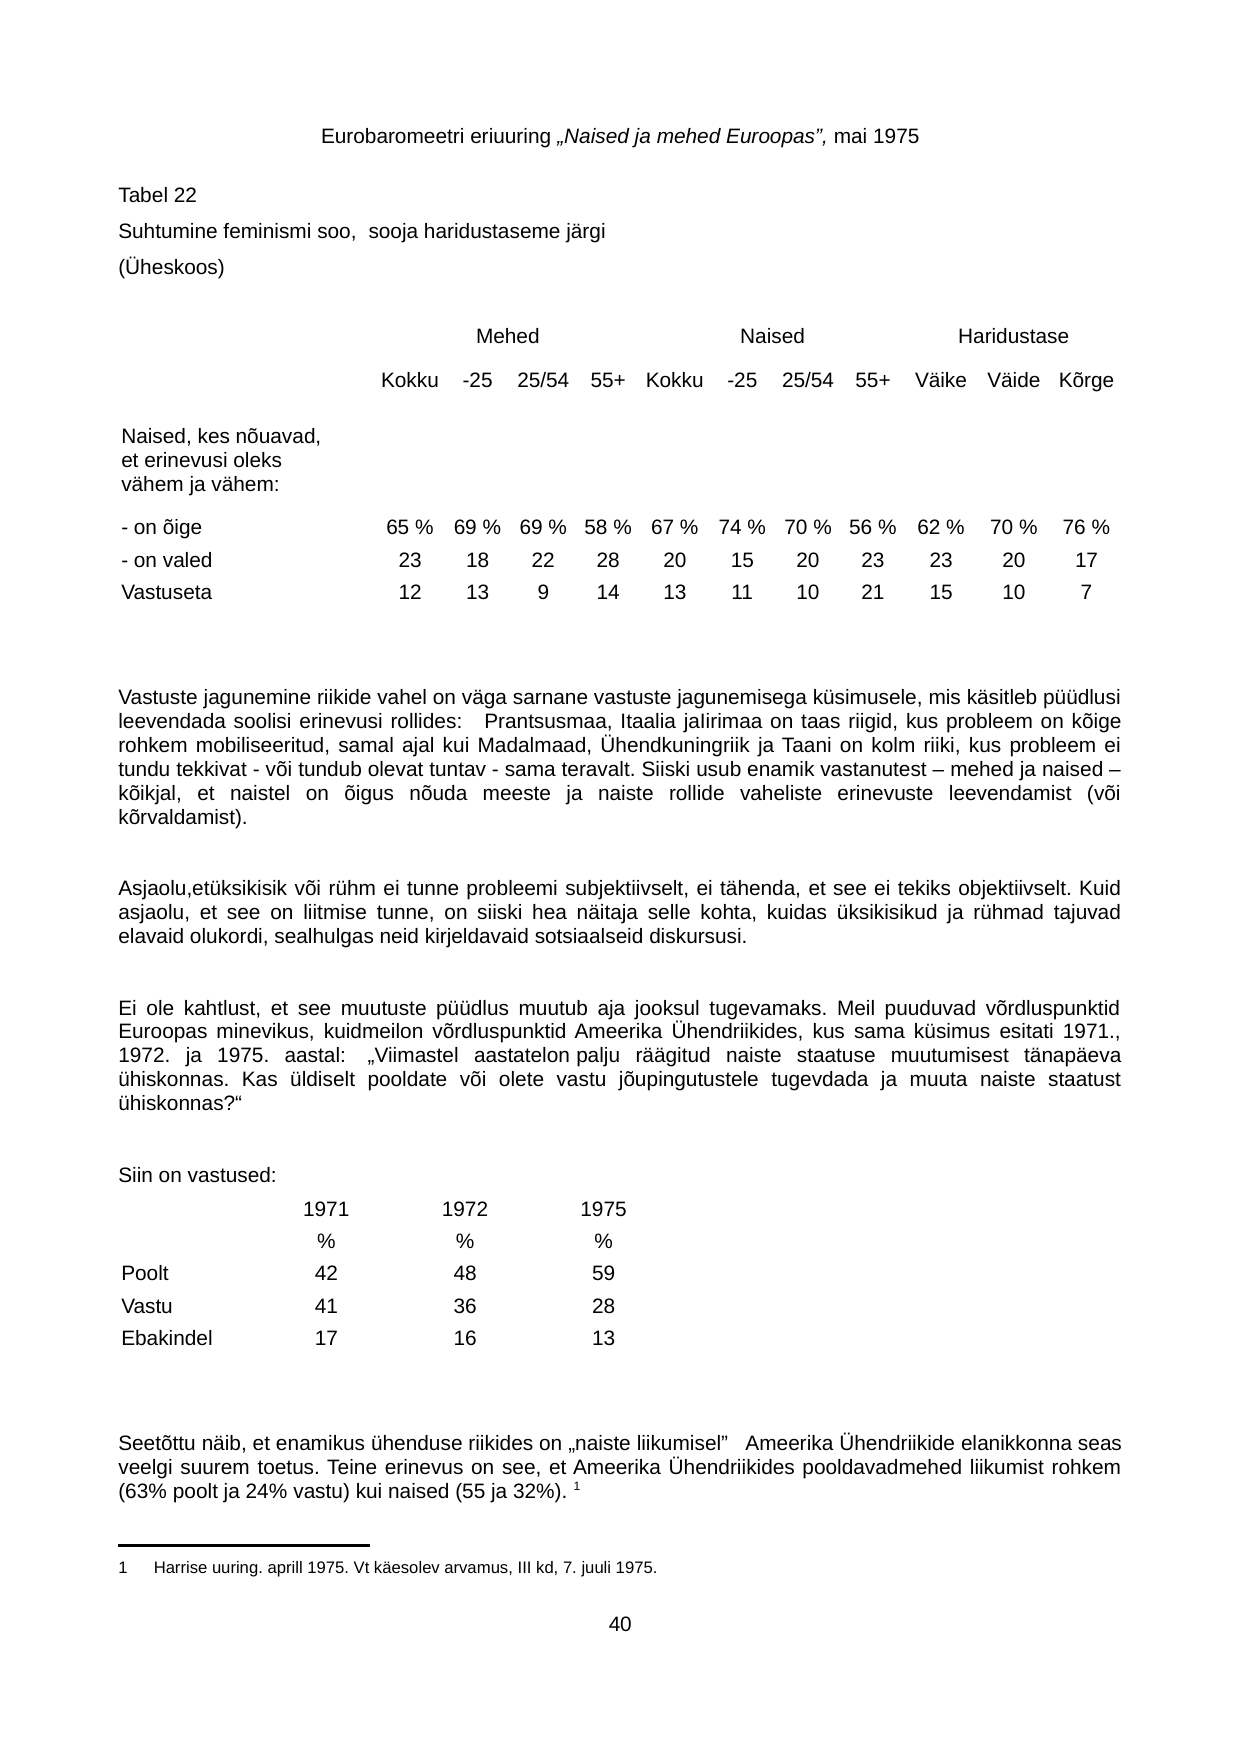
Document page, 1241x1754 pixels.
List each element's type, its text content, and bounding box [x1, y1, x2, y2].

table_cell [118, 1225, 257, 1257]
table_header [118, 1192, 257, 1224]
table_cell 59 [534, 1257, 673, 1289]
table_cell [327, 511, 375, 543]
table_cell 56 % [841, 511, 905, 543]
table_header Naised [640, 320, 905, 352]
table_cell 70 % [775, 511, 841, 543]
table_cell [576, 408, 640, 511]
table_cell 55+ [841, 352, 905, 408]
table_cell 28 [576, 543, 640, 576]
table_cell 23 [841, 543, 905, 576]
table_cell 10 [775, 576, 841, 608]
table_cell Väide [977, 352, 1050, 408]
table_cell 18 [444, 543, 510, 576]
table_cell [1050, 408, 1122, 511]
table_cell 74 % [709, 511, 775, 543]
table_cell Ebakindel [118, 1322, 257, 1354]
table_cell [327, 408, 375, 511]
table_cell [375, 408, 444, 511]
table_cell 25/54 [775, 352, 841, 408]
table_cell [841, 408, 905, 511]
text Seetõttu näib, et enamikus ühenduse riikides on „naiste liikumisel” Ameerika Ühendriikide elanikkonna seas veelgi suurem toetus. Teine erinevus on see, et Ameerika Ühendriikides pooldavadmehed liikumist rohkem (63% poolt ja 24% vastu) kui naised (55 ja 32%). [118, 1431, 1122, 1503]
table_cell [327, 576, 375, 608]
table_cell [709, 408, 775, 511]
text (Üheskoos) [118, 254, 1122, 278]
table_cell 25/54 [510, 352, 576, 408]
table_cell - on valed [118, 543, 327, 576]
table_cell % [257, 1225, 395, 1257]
table_cell 17 [257, 1322, 395, 1354]
table_cell 23 [905, 543, 977, 576]
table_cell [775, 408, 841, 511]
table_cell Poolt [118, 1257, 257, 1289]
table_cell [118, 352, 327, 408]
table_cell 12 [375, 576, 444, 608]
table_cell % [534, 1225, 673, 1257]
table_cell [640, 408, 709, 511]
table_cell Kokku [375, 352, 444, 408]
table_cell 17 [1050, 543, 1122, 576]
table_cell [905, 408, 977, 511]
table_cell 16 [395, 1322, 534, 1354]
table_cell [327, 543, 375, 576]
table_header [118, 320, 327, 352]
table_cell -25 [709, 352, 775, 408]
text Harrise uuring. aprill 1975. Vt käesolev arvamus, III kd, 7. juuli 1975. [118, 1557, 1122, 1577]
table_cell 70 % [977, 511, 1050, 543]
table_cell Naised, kes nõuavad, et erinevusi oleks vähem ja vähem: [118, 408, 327, 511]
table_cell 20 [640, 543, 709, 576]
table_cell 13 [444, 576, 510, 608]
table_cell 11 [709, 576, 775, 608]
table_cell 65 % [375, 511, 444, 543]
table_header 1975 [534, 1192, 673, 1224]
table_cell Kõrge [1050, 352, 1122, 408]
table_header 1971 [257, 1192, 395, 1224]
table_cell 9 [510, 576, 576, 608]
table_cell Kokku [640, 352, 709, 408]
table_cell 41 [257, 1289, 395, 1322]
table_header Haridustase [905, 320, 1122, 352]
table_cell - on õige [118, 511, 327, 543]
table_cell 10 [977, 576, 1050, 608]
text Vastuste jagunemine riikide vahel on väga sarnane vastuste jagunemisega küsimusele, mis käsitleb püüdlusi leevendada soolisi erinevusi rollides: Prantsusmaa, Itaalia jaIirimaa on taas riigid, kus probleem on kõige rohkem mobiliseeritud, samal ajal kui Madalmaad, Ühendkuningriik ja Taani on kolm riiki, kus probleem ei tundu tekkivat - või tundub olevat tuntav - sama teravalt. Siiski usub enamik vastanutest – mehed ja naised – kõikjal, et naistel on õigus nõuda meeste ja naiste rollide vaheliste erinevuste leevendamist (või kõrvaldamist). [118, 685, 1122, 829]
table_header Mehed [375, 320, 640, 352]
table_cell [977, 408, 1050, 511]
table_cell -25 [444, 352, 510, 408]
text Suhtumine feminismi soo, sooja haridustaseme järgi [118, 219, 1122, 243]
table_cell 58 % [576, 511, 640, 543]
text Tabel 22 [118, 183, 1122, 207]
table_cell [510, 408, 576, 511]
table_cell 76 % [1050, 511, 1122, 543]
table_cell 22 [510, 543, 576, 576]
table_cell 36 [395, 1289, 534, 1322]
table_cell 15 [905, 576, 977, 608]
table_cell 23 [375, 543, 444, 576]
table_cell 20 [977, 543, 1050, 576]
text Asjaolu,etüksikisik või rühm ei tunne probleemi subjektiivselt, ei tähenda, et see ei tekiks objektiivselt. Kuid asjaolu, et see on liitmise tunne, on siiski hea näitaja selle kohta, kuidas üksikisikud ja rühmad tajuvad elavaid olukordi, sealhulgas neid kirjeldavaid sotsiaalseid diskursusi. [118, 876, 1122, 948]
table_cell Vastu [118, 1289, 257, 1322]
table_header 1972 [395, 1192, 534, 1224]
table_cell 67 % [640, 511, 709, 543]
table_cell % [395, 1225, 534, 1257]
table_cell Vastuseta [118, 576, 327, 608]
table_cell 62 % [905, 511, 977, 543]
table_cell [327, 352, 375, 408]
table_cell [444, 408, 510, 511]
table_cell 7 [1050, 576, 1122, 608]
table_cell Väike [905, 352, 977, 408]
table_cell 20 [775, 543, 841, 576]
table_cell 13 [534, 1322, 673, 1354]
table_cell 42 [257, 1257, 395, 1289]
table_cell 69 % [444, 511, 510, 543]
table_cell 28 [534, 1289, 673, 1322]
table_header [327, 320, 375, 352]
table_cell 55+ [576, 352, 640, 408]
table_cell 14 [576, 576, 640, 608]
table_cell 69 % [510, 511, 576, 543]
text Siin on vastused: [118, 1162, 1122, 1186]
table_cell 48 [395, 1257, 534, 1289]
table_cell 13 [640, 576, 709, 608]
text Ei ole kahtlust, et see muutuste püüdlus muutub aja jooksul tugevamaks. Meil puuduvad võrdluspunktid Euroopas minevikus, kuidmeilon võrdluspunktid Ameerika Ühendriikides, kus sama küsimus esitati 1971., 1972. ja 1975. aastal: „Viimastel aastatelon palju räägitud naiste staatuse muutumisest tänapäeva ühiskonnas. Kas üldiselt pooldate või olete vastu jõupingutustele tugevdada ja muuta naiste staatust ühiskonnas?“ [118, 995, 1122, 1115]
table_cell 15 [709, 543, 775, 576]
table_cell 21 [841, 576, 905, 608]
